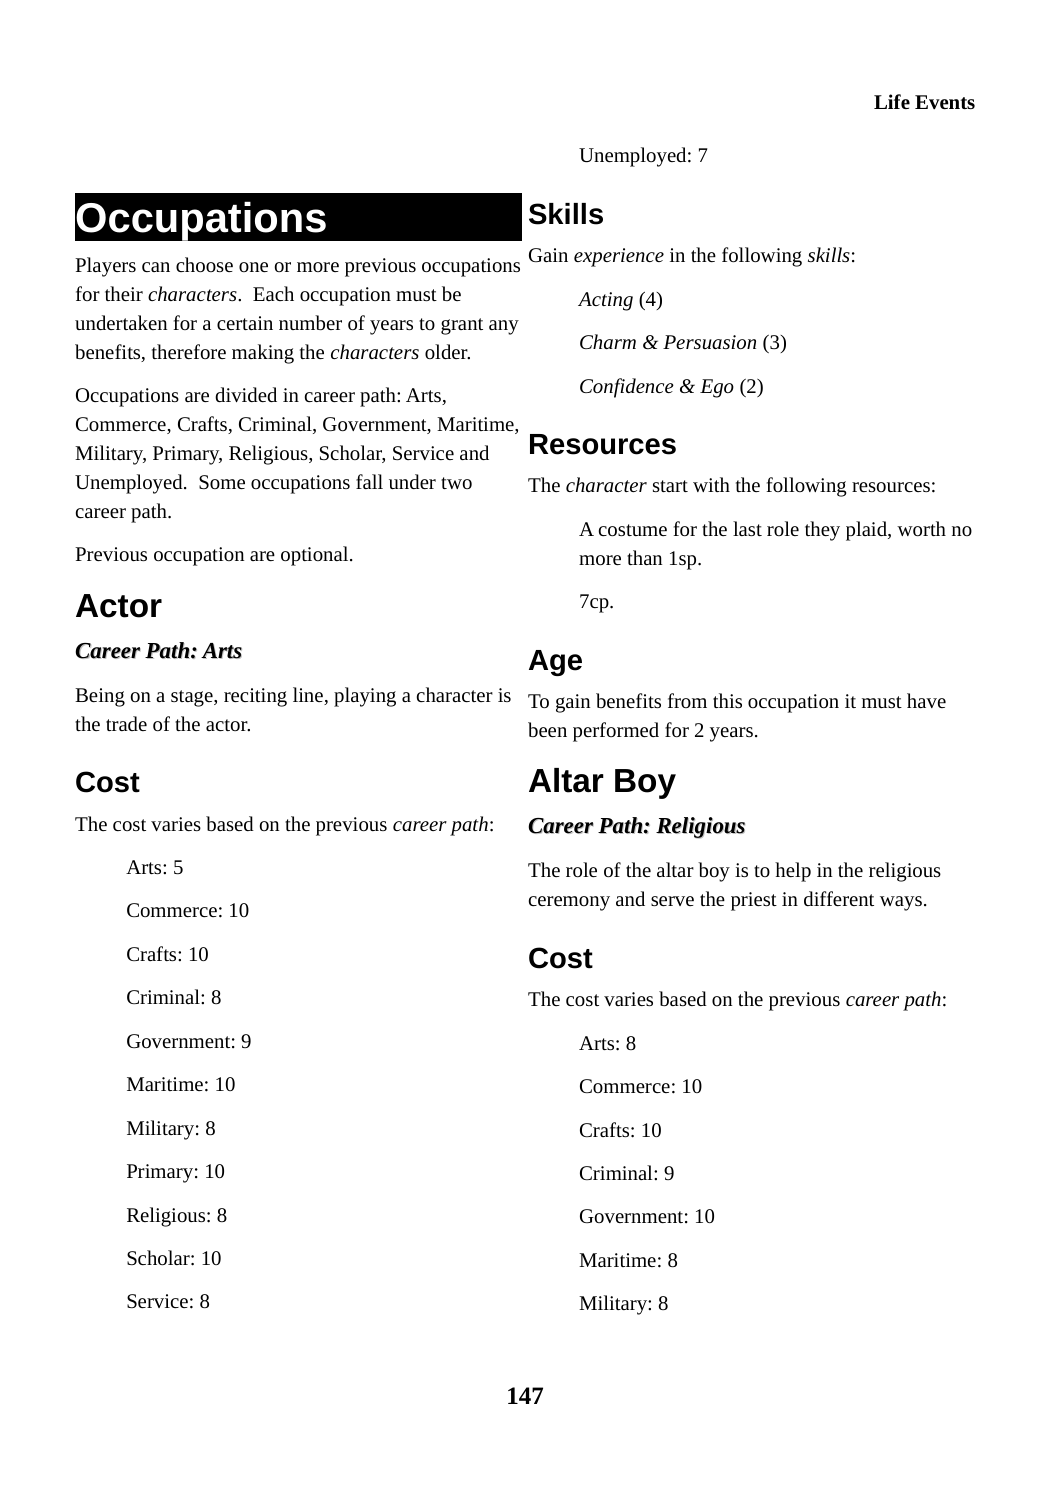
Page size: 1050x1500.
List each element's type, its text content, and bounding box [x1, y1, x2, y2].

text To gain benefits from this occupation it must have been performed for 2 years. [528, 689, 975, 742]
subtitle Occupations [75, 193, 522, 241]
text Confidence & Ego (2) [579, 373, 975, 398]
text Military: 8 [579, 1291, 975, 1315]
subtitle Resources [528, 427, 975, 461]
text Primary: 10 [126, 1159, 522, 1183]
subtitle Cost [75, 766, 522, 799]
text Government: 10 [579, 1204, 975, 1228]
text Arts: 5 [126, 855, 522, 879]
subtitle Skills [528, 197, 975, 231]
text The cost varies based on the previous career path: [528, 987, 975, 1011]
text Crafts: 10 [579, 1117, 975, 1142]
text Occupations are divided in career path: Arts, Commerce, Crafts, Criminal, Government, Maritime, Military, Primary, Religious, Scholar, Service and Unemployed. Some occupations fall under two career path. [75, 383, 522, 523]
text Maritime: 10 [126, 1072, 522, 1096]
subtitle Altar Boy [528, 761, 975, 800]
text Gain experience in the following skills: [528, 243, 975, 267]
text Religious: 8 [126, 1202, 522, 1227]
text Commerce: 10 [579, 1074, 975, 1098]
subtitle Age [528, 643, 975, 677]
text Maritime: 8 [579, 1248, 975, 1272]
text Service: 8 [126, 1289, 522, 1313]
text Scholar: 10 [126, 1246, 522, 1270]
text The role of the altar boy is to help in the religious ceremony and serve the priest in different ways. [528, 858, 975, 911]
text Arts: 8 [579, 1031, 975, 1055]
text Commerce: 10 [126, 898, 522, 922]
text A costume for the last role they plaid, worth no more than 1sp. [579, 517, 975, 570]
text The character start with the following resources: [528, 473, 975, 497]
text 7cp. [579, 589, 975, 613]
text Players can choose one or more previous occupations for their characters. Each occupation must be undertaken for a certain number of years to grant any benefits, therefore making the characters older. [75, 253, 522, 364]
text Being on a stage, reciting line, playing a character is the trade of the actor. [75, 683, 522, 736]
text The cost varies based on the previous career path: [75, 812, 522, 836]
text Acting (4) [579, 287, 975, 311]
text Previous occupation are optional. [75, 542, 522, 566]
text Charm & Persuasion (3) [579, 330, 975, 354]
text Unemployed: 7 [579, 143, 975, 167]
text Military: 8 [126, 1116, 522, 1140]
text Crafts: 10 [126, 942, 522, 966]
text Criminal: 8 [126, 985, 522, 1009]
text Criminal: 9 [579, 1161, 975, 1185]
text Career Path: Religious [528, 812, 975, 839]
text Career Path: Arts [75, 637, 522, 663]
text Government: 9 [126, 1029, 522, 1053]
subtitle Actor [75, 586, 522, 624]
subtitle Cost [528, 941, 975, 975]
